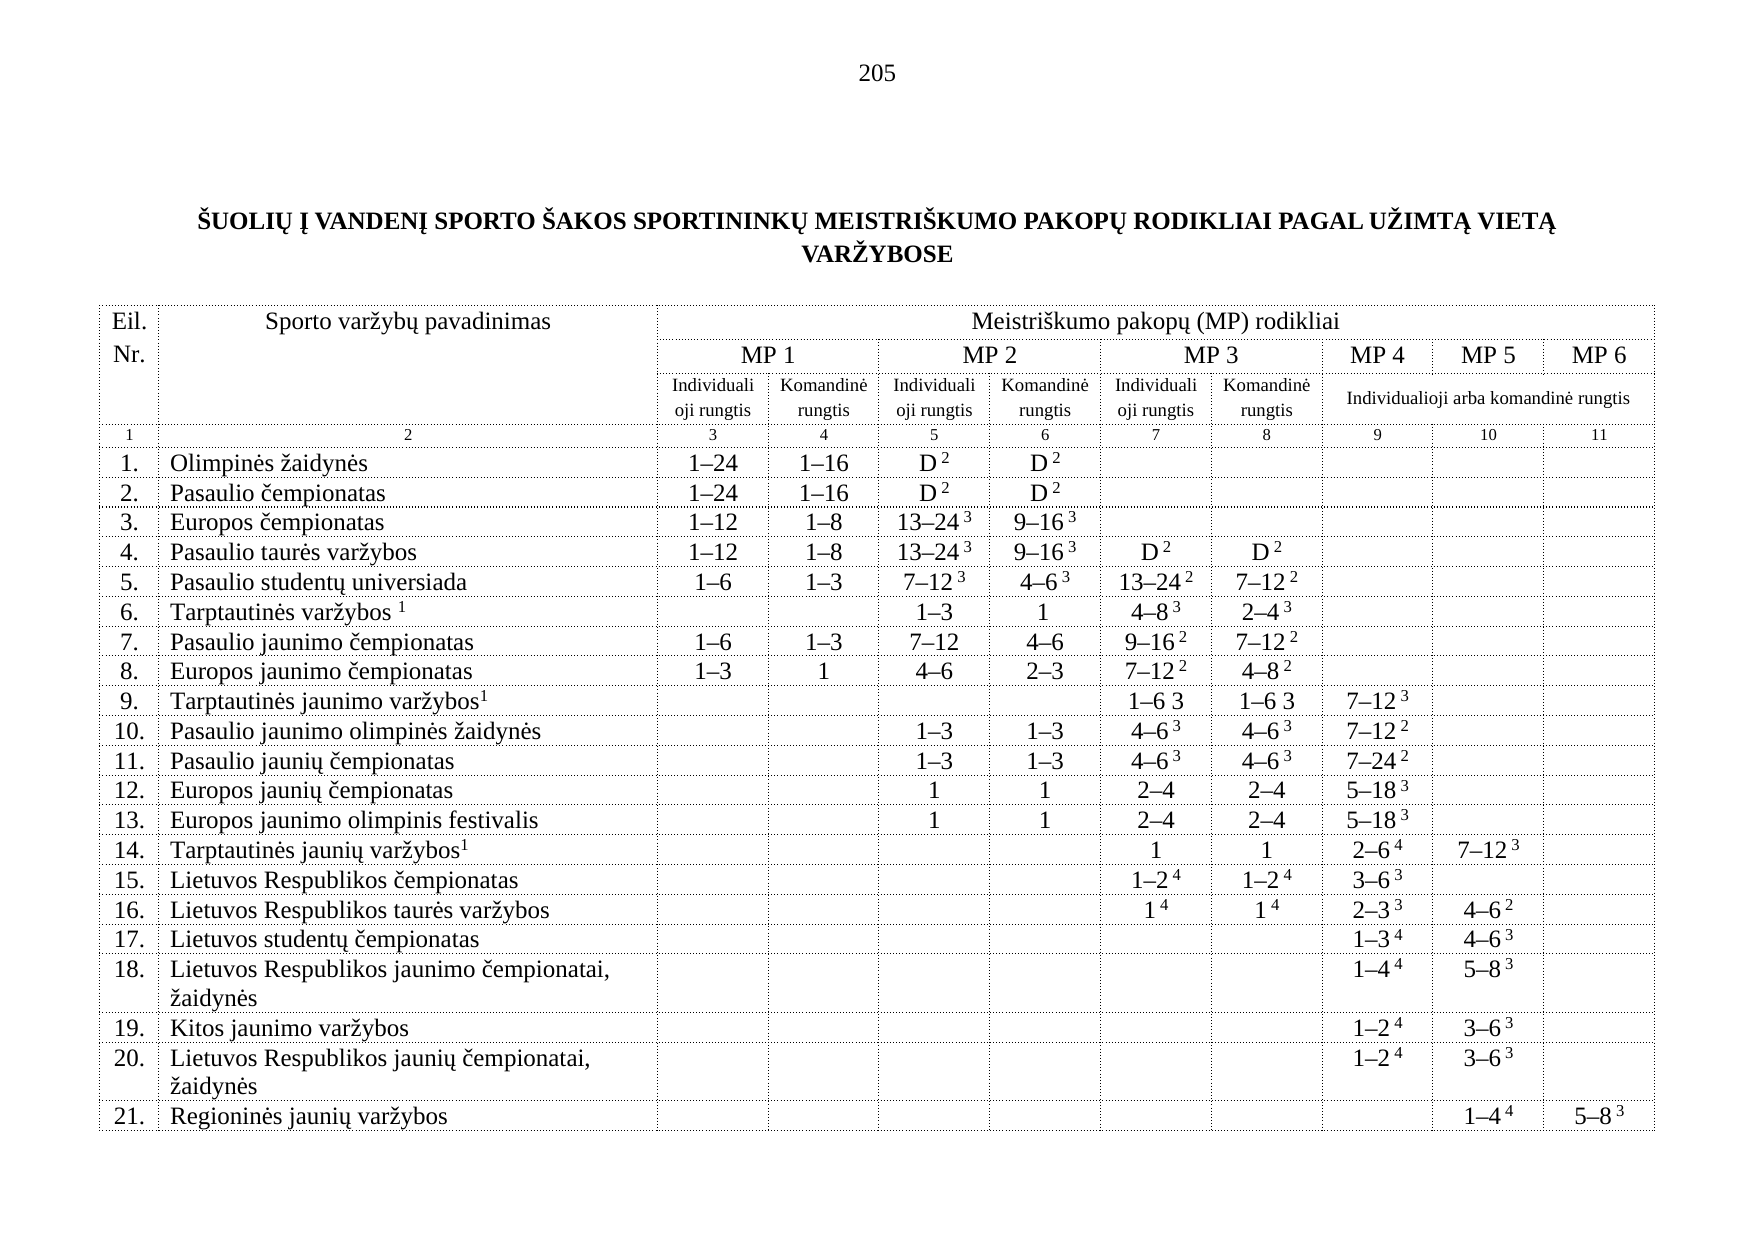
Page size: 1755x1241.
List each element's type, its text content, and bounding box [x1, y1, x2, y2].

text ŠUOLIŲ Į VANDENĮ sporto šakos SPORTININKŲ MEISTRIŠKUMO PAKOPŲ RODIKLIAI PAGAL UŽIMTĄ VIETĄ VARŽYBOSE [118, 206, 1636, 268]
